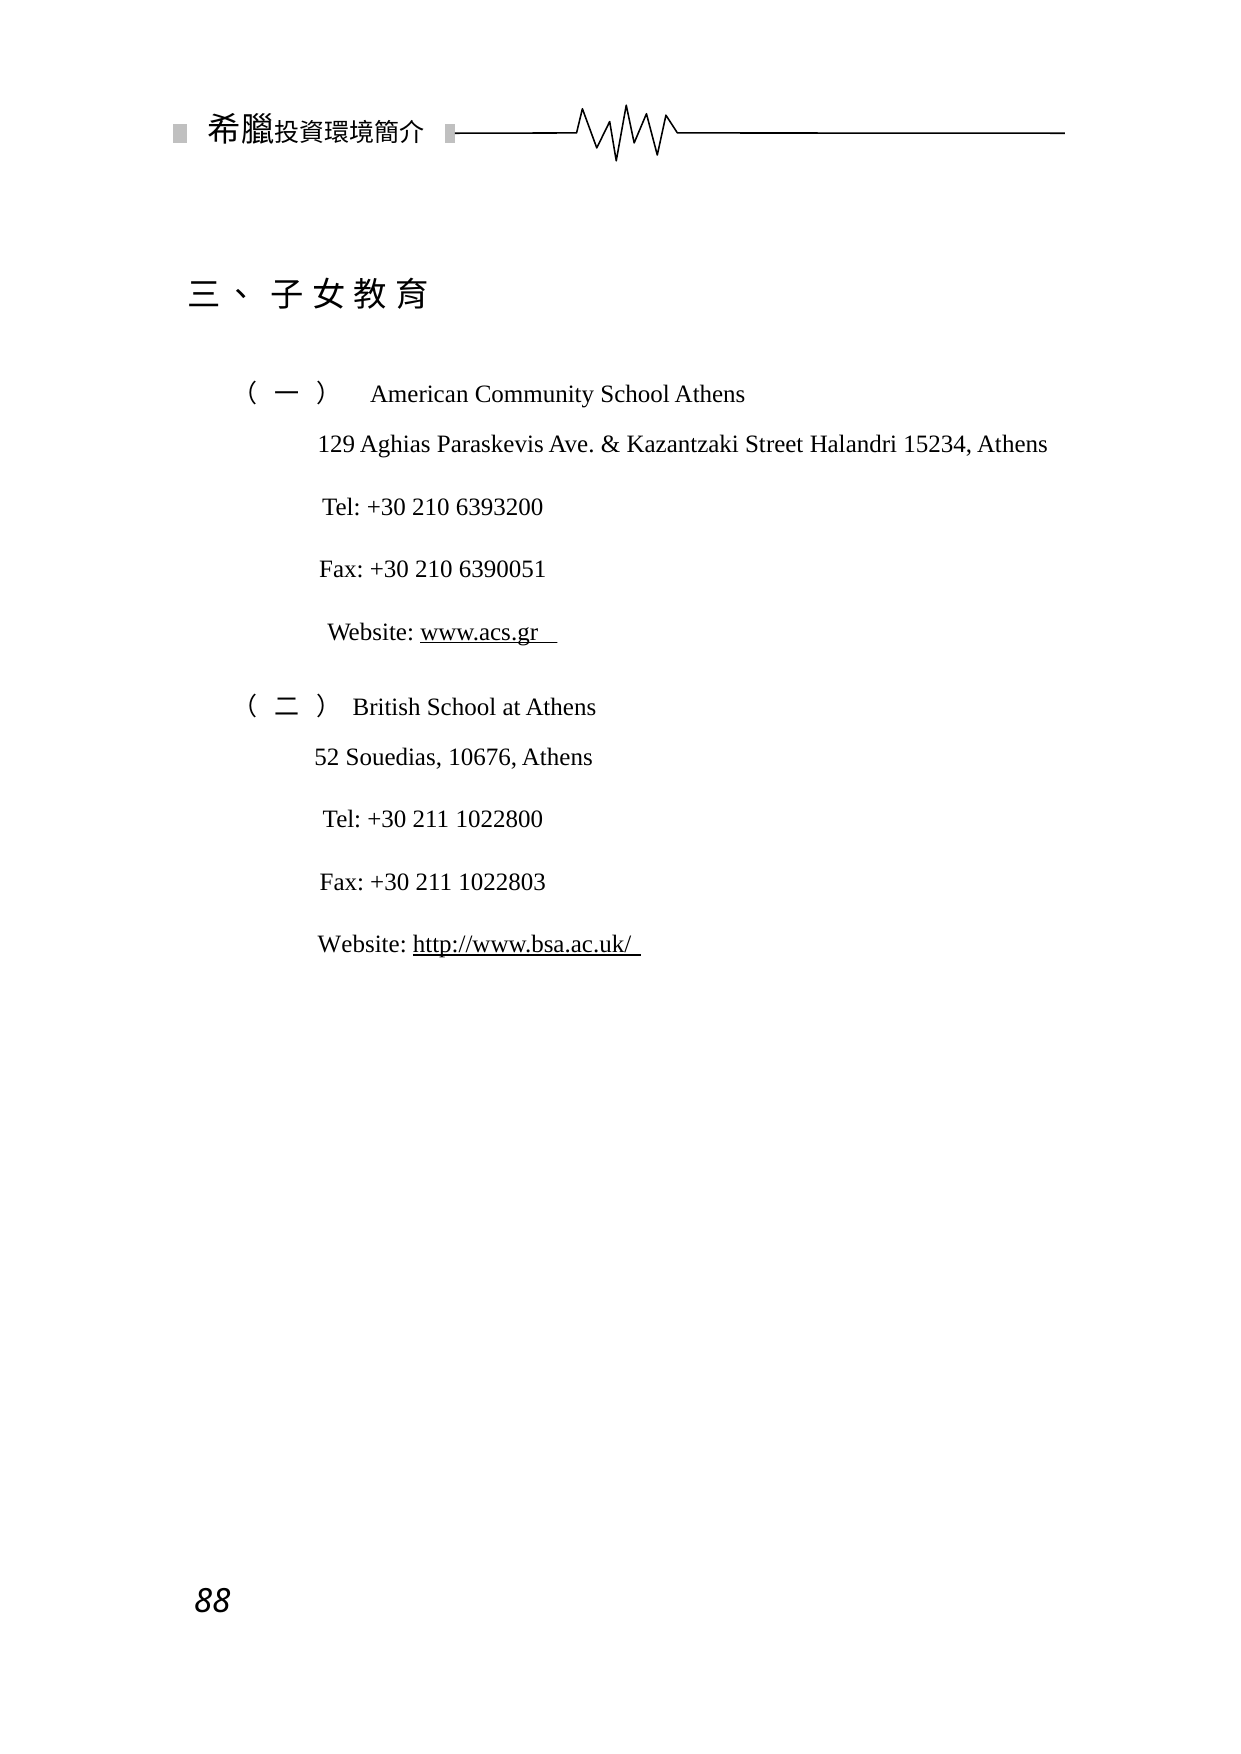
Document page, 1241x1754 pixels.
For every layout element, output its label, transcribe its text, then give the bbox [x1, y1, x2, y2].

text Website: http://www.bsa.ac.uk/ [281, 902, 1058, 964]
text Tel: +30 210 6393200 [281, 464, 1058, 527]
text （二）British School at Athens [207, 652, 1058, 714]
text Fax: +30 210 6390051 [281, 527, 1058, 589]
text 129 Aghias Paraskevis Ave. & Kazantzaki Street Halandri 15234, Athens [281, 402, 1058, 464]
text 52 Souedias, 10676, Athens [281, 714, 1058, 777]
text （一）American Community School Athens [207, 339, 1058, 402]
text Fax: +30 211 1022803 [281, 839, 1058, 902]
text Tel: +30 211 1022800 [281, 777, 1058, 839]
text Website: www.acs.gr [281, 589, 1058, 652]
text 三、子女教育 [183, 250, 1058, 313]
